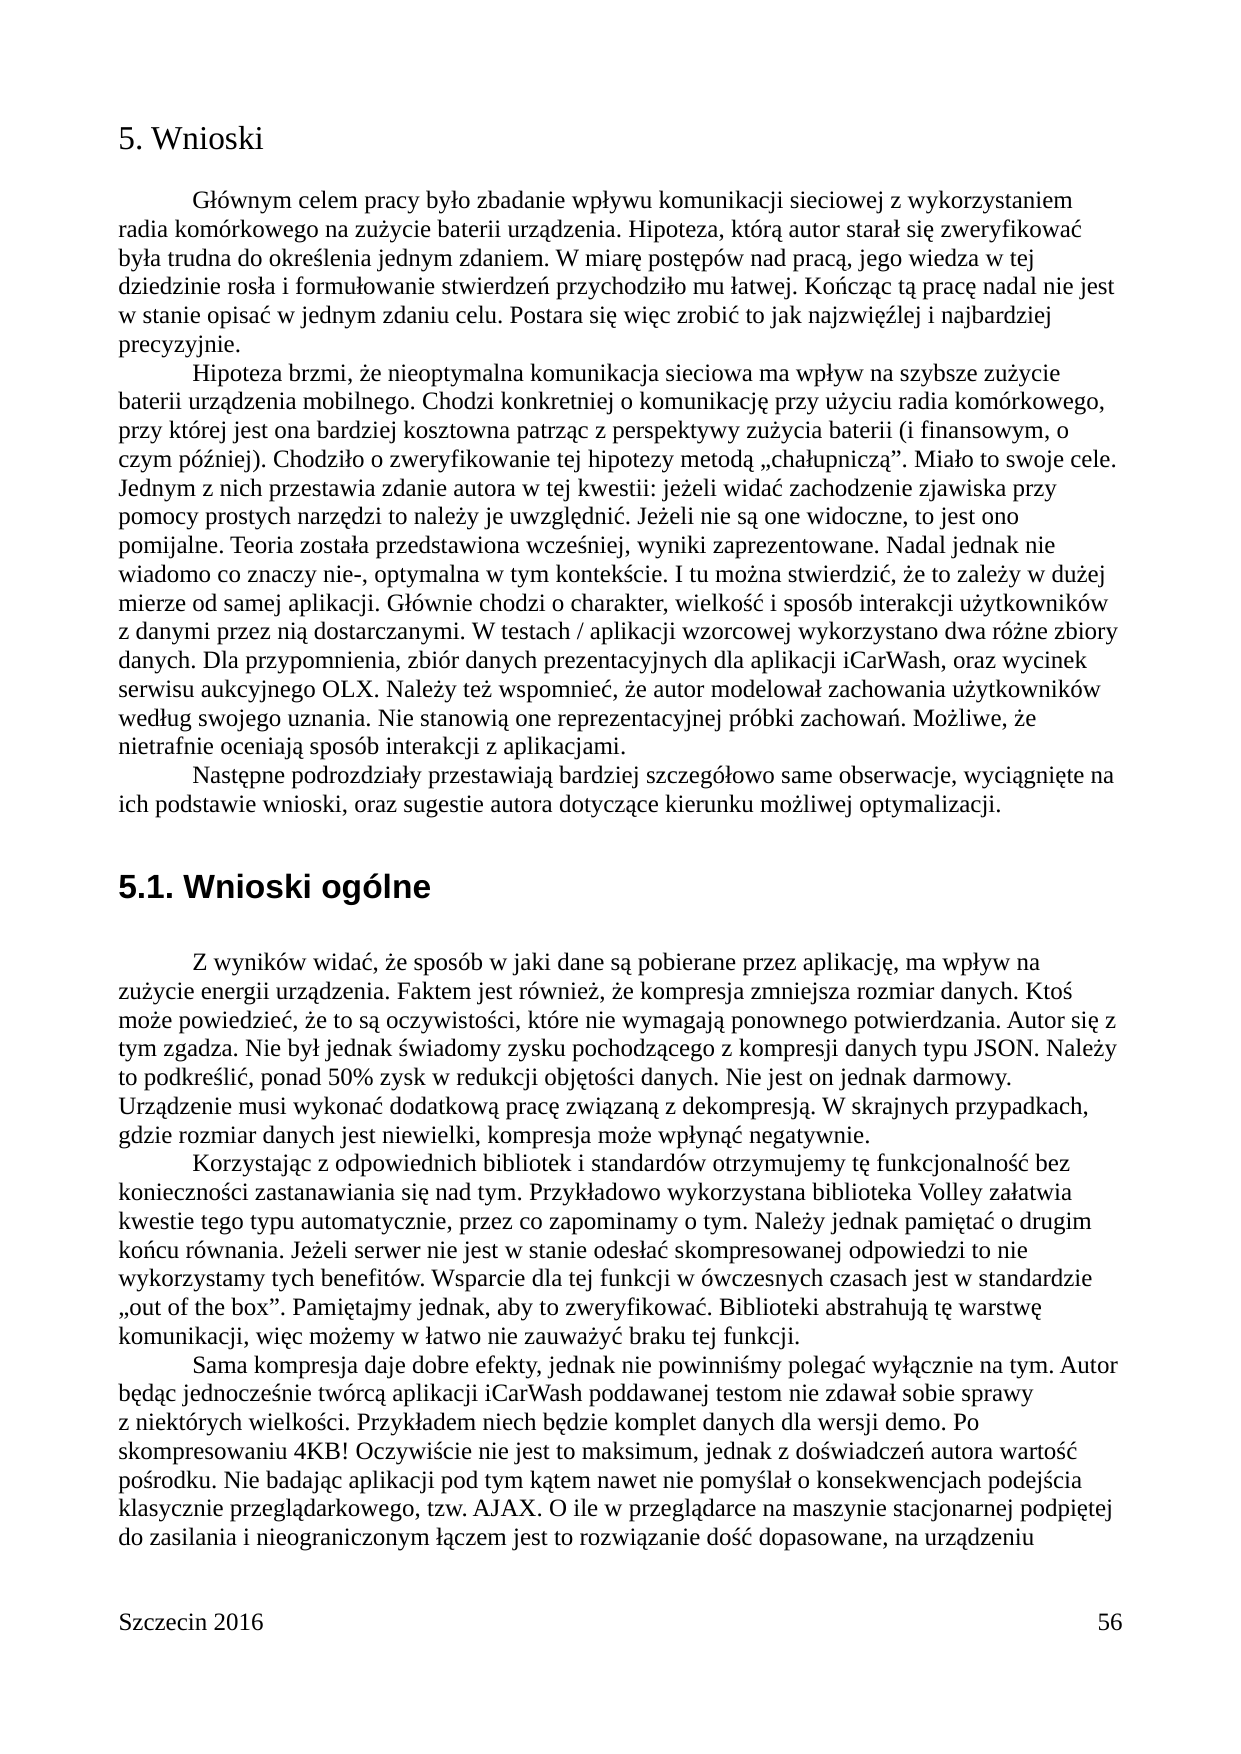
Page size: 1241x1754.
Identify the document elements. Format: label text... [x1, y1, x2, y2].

text Hipoteza brzmi, że nieoptymalna komunikacja sieciowa ma wpływ na szybsze zużycie baterii urządzenia mobilnego. Chodzi konkretniej o komunikację przy użyciu radia komórkowego, [118, 358, 1122, 415]
text przy której jest ona bardziej kosztowna patrząc z perspektywy zużycia baterii (i finansowym, o czym później). Chodziło o zweryfikowanie tej hipotezy metodą „chałupniczą”. Miało to swoje cele. Jednym z nich przestawia zdanie autora w tej kwestii: jeżeli widać zachodzenie zjawiska przy pomocy prostych narzędzi to należy je uwzględnić. Jeżeli nie są one widoczne, to jest ono pomijalne. Teoria została przedstawiona wcześniej, wyniki zaprezentowane. Nadal jednak nie wiadomo co znaczy nie-, optymalna w tym kontekście. I tu można stwierdzić, że to zależy w dużej mierze od samej aplikacji. Głównie chodzi o charakter, wielkość i sposób interakcji użytkowników z danymi przez nią dostarczanymi. W testach / aplikacji wzorcowej wykorzystano dwa różne zbiory danych. Dla przypomnienia, zbiór danych prezentacyjnych dla aplikacji iCarWash, oraz wycinek serwisu aukcyjnego OLX. Należy też wspomnieć, że autor modelował zachowania użytkowników według swojego uznania. Nie stanowią one reprezentacyjnej próbki zachowań. Możliwe, że nietrafnie oceniają sposób interakcji z aplikacjami. [118, 415, 1122, 760]
subtitle 5.1. Wnioski ogólne [118, 867, 1122, 906]
text Z wyników widać, że sposób w jaki dane są pobierane przez aplikację, ma wpływ na zużycie energii urządzenia. Faktem jest również, że kompresja zmniejsza rozmiar danych. Ktoś może powiedzieć, że to są oczywistości, które nie wymagają ponownego potwierdzania. Autor się z tym zgadza. Nie był jednak świadomy zysku pochodzącego z kompresji danych typu JSON. Należy to podkreślić, ponad 50% zysk w redukcji objętości danych. Nie jest on jednak darmowy. Urządzenie musi wykonać dodatkową pracę związaną z dekompresją. W skrajnych przypadkach, gdzie rozmiar danych jest niewielki, kompresja może wpłynąć negatywnie. [118, 947, 1122, 1148]
text Następne podrozdziały przestawiają bardziej szczegółowo same obserwacje, wyciągnięte na ich podstawie wnioski, oraz sugestie autora dotyczące kierunku możliwej optymalizacji. [118, 760, 1122, 818]
text Korzystając z odpowiednich bibliotek i standardów otrzymujemy tę funkcjonalność bez konieczności zastanawiania się nad tym. Przykładowo wykorzystana biblioteka Volley załatwia kwestie tego typu automatycznie, przez co zapominamy o tym. Należy jednak pamiętać o drugim końcu równania. Jeżeli serwer nie jest w stanie odesłać skompresowanej odpowiedzi to nie wykorzystamy tych benefitów. Wsparcie dla tej funkcji w ówczesnych czasach jest w standardzie „out of the box”. Pamiętajmy jednak, aby to zweryfikować. Biblioteki abstrahują tę warstwę komunikacji, więc możemy w łatwo nie zauważyć braku tej funkcji. [118, 1148, 1122, 1350]
text Sama kompresja daje dobre efekty, jednak nie powinniśmy polegać wyłącznie na tym. Autor będąc jednocześnie twórcą aplikacji iCarWash poddawanej testom nie zdawał sobie sprawy z niektórych wielkości. Przykładem niech będzie komplet danych dla wersji demo. Po skompresowaniu 4KB! Oczywiście nie jest to maksimum, jednak z doświadczeń autora wartość pośrodku. Nie badając aplikacji pod tym kątem nawet nie pomyślał o konsekwencjach podejścia klasycznie przeglądarkowego, tzw. AJAX. O ile w przeglądarce na maszynie stacjonarnej podpiętej do zasilania i nieograniczonym łączem jest to rozwiązanie dość dopasowane, na urządzeniu [118, 1350, 1122, 1551]
subtitle 5. Wnioski [118, 118, 1122, 156]
text Głównym celem pracy było zbadanie wpływu komunikacji sieciowej z wykorzystaniem radia komórkowego na zużycie baterii urządzenia. Hipoteza, którą autor starał się zweryfikować była trudna do określenia jednym zdaniem. W miarę postępów nad pracą, jego wiedza w tej dziedzinie rosła i formułowanie stwierdzeń przychodziło mu łatwej. Kończąc tą pracę nadal nie jest w stanie opisać w jednym zdaniu celu. Postara się więc zrobić to jak najzwięźlej i najbardziej precyzyjnie. [118, 185, 1122, 358]
